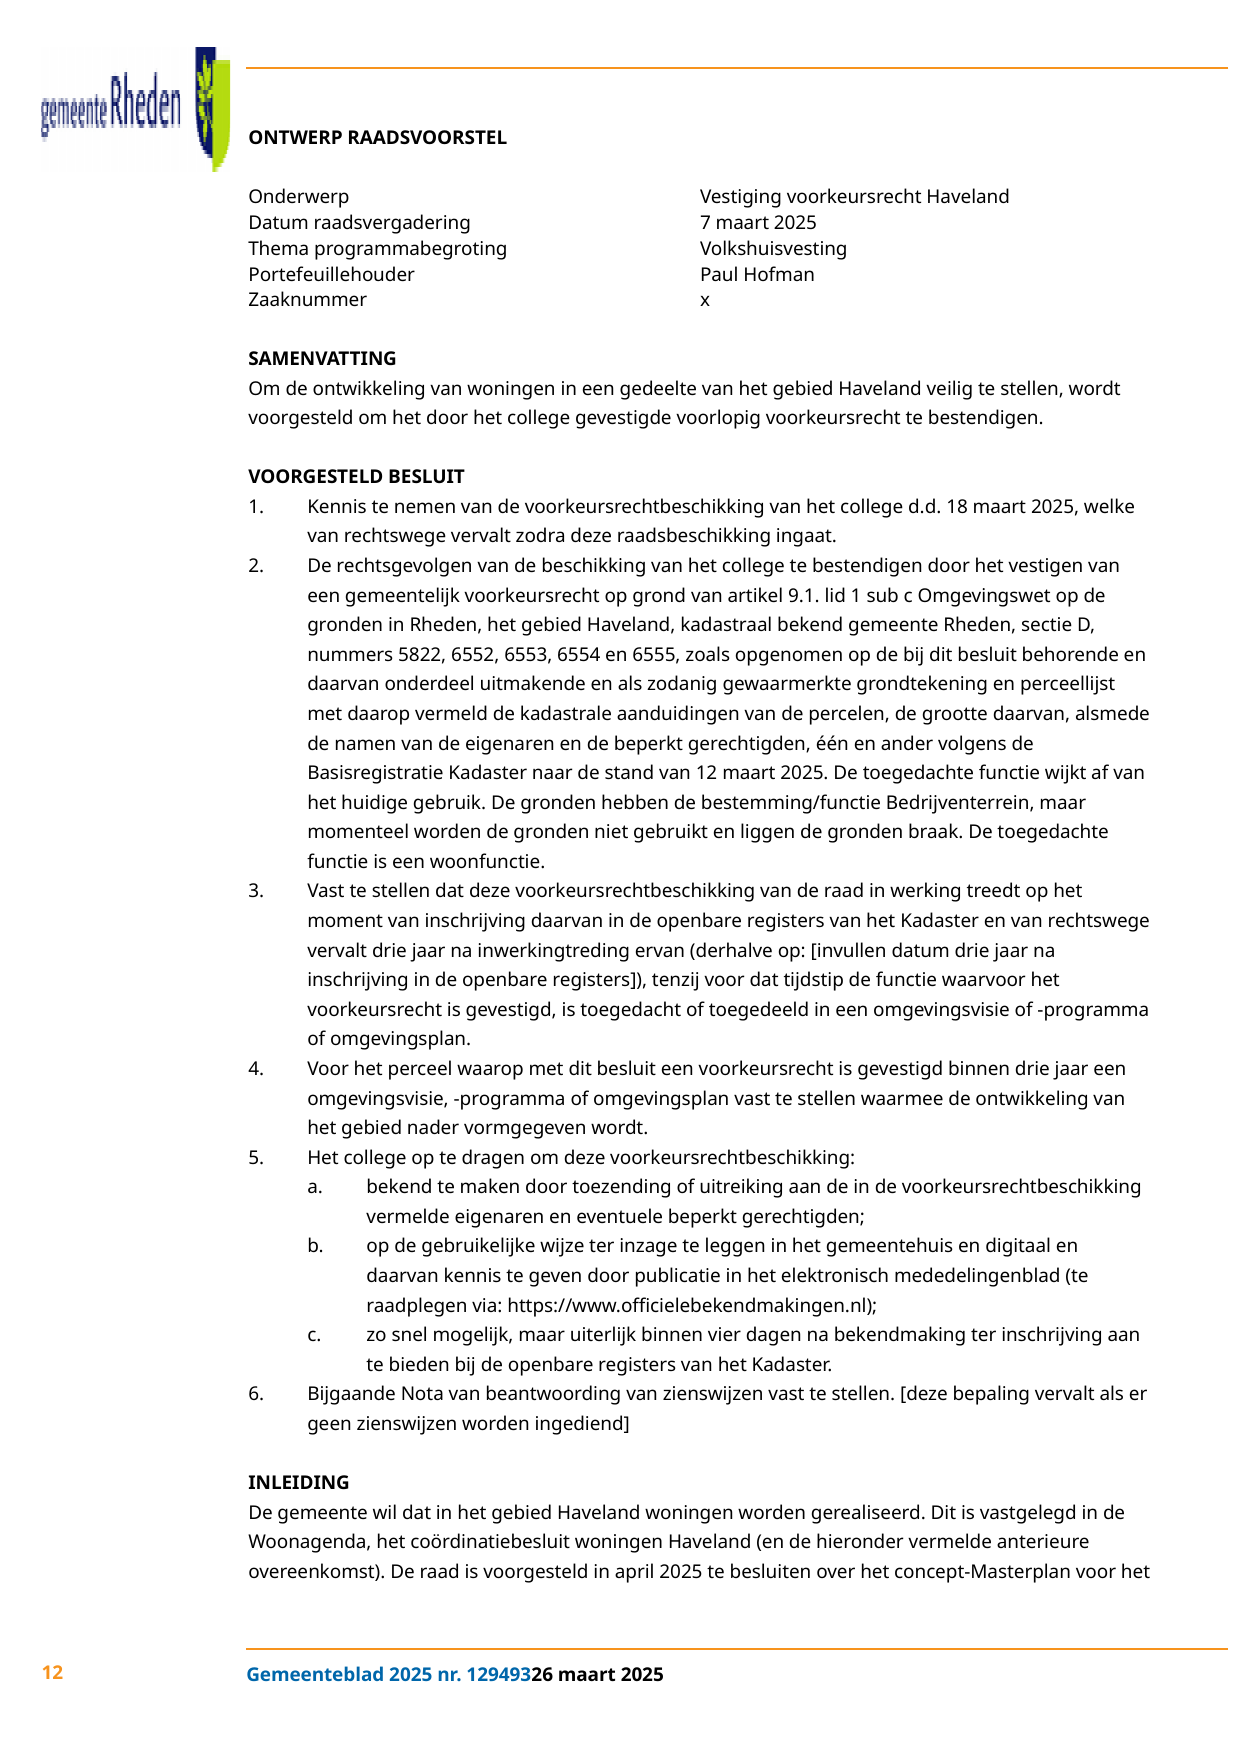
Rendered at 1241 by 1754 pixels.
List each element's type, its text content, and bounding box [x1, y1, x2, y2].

table_cell x [700, 287, 1152, 312]
table_cell 7 maart 2025 [700, 210, 1152, 235]
list zo snel mogelijk, maar uiterlijk binnen vier dagen na bekendmaking ter inschrijving aan te bieden bij de openbare registers van het Kadaster. [307, 1321, 1152, 1377]
table_cell Datum raadsvergadering [248, 210, 700, 235]
table_cell Zaaknummer [248, 287, 700, 312]
list Voor het perceel waarop met dit besluit een voorkeursrecht is gevestigd binnen drie jaar een omgevingsvisie, -programma of omgevingsplan vast te stellen waarmee de ontwikkeling van het gebied nader vormgegeven wordt. [248, 1055, 1152, 1140]
table_header Vestiging voorkeursrecht Haveland [700, 184, 1152, 209]
table_header Onderwerp [248, 184, 700, 209]
text INLEIDING [248, 1469, 1152, 1495]
list Bijgaande Nota van beantwoording van zienswijzen vast te stellen. [deze bepaling vervalt als er geen zienswijzen worden ingediend] [248, 1381, 1152, 1436]
list op de gebruikelijke wijze ter inzage te leggen in het gemeentehuis en digitaal en daarvan kennis te geven door publicatie in het elektronisch mededelingenblad (te raadplegen via: https://www.officielebekendmakingen.nl); [307, 1233, 1152, 1318]
text SAMENVATTING [248, 345, 1152, 371]
list Kennis te nemen van de voorkeursrechtbeschikking van het college d.d. 18 maart 2025, welke van rechtswege vervalt zodra deze raadsbeschikking ingaat. [248, 493, 1152, 548]
text ONTWERP RAADSVOORSTEL [248, 124, 1152, 150]
text De gemeente wil dat in het gebied Haveland woningen worden gerealiseerd. Dit is vastgelegd in de Woonagenda, het coördinatiebesluit woningen Haveland (en de hieronder vermelde anterieure overeenkomst). De raad is voorgesteld in april 2025 te besluiten over het concept-Masterplan voor het [248, 1499, 1152, 1584]
list Het college op te dragen om deze voorkeursrechtbeschikking: [248, 1144, 1152, 1170]
table_cell Paul Hofman [700, 261, 1152, 287]
text VOORGESTELD BESLUIT [248, 463, 1152, 489]
list bekend te maken door toezending of uitreiking aan de in de voorkeursrechtbeschikking vermelde eigenaren en eventuele beperkt gerechtigden; [307, 1173, 1152, 1229]
text Om de ontwikkeling van woningen in een gedeelte van het gebied Haveland veilig te stellen, wordt voorgesteld om het door het college gevestigde voorlopig voorkeursrecht te bestendigen. [248, 375, 1152, 430]
picture [41, 47, 231, 172]
table_cell Portefeuillehouder [248, 261, 700, 287]
table_cell Volkshuisvesting [700, 235, 1152, 261]
list Vast te stellen dat deze voorkeursrechtbeschikking van de raad in werking treedt op het moment van inschrijving daarvan in de openbare registers van het Kadaster en van rechtswege vervalt drie jaar na inwerkingtreding ervan (derhalve op: [invullen datum drie jaar na inschrijving in de openbare registers]), tenzij voor dat tijdstip de functie waarvoor het voorkeursrecht is gevestigd, is toegedacht of toegedeeld in een omgevingsvisie of -programma of omgevingsplan. [248, 878, 1152, 1051]
table_cell Thema programmabegroting [248, 235, 700, 261]
list De rechtsgevolgen van de beschikking van het college te bestendigen door het vestigen van een gemeentelijk voorkeursrecht op grond van artikel 9.1. lid 1 sub c Omgevingswet op de gronden in Rheden, het gebied Haveland, kadastraal bekend gemeente Rheden, sectie D, nummers 5822, 6552, 6553, 6554 en 6555, zoals opgenomen op de bij dit besluit behorende en daarvan onderdeel uitmakende en als zodanig gewaarmerkte grondtekening en perceellijst met daarop vermeld de kadastrale aanduidingen van de percelen, de grootte daarvan, alsmede de namen van de eigenaren en de beperkt gerechtigden, één en ander volgens de Basisregistratie Kadaster naar de stand van 12 maart 2025. De toegedachte functie wijkt af van het huidige gebruik. De gronden hebben de bestemming/functie Bedrijventerrein, maar momenteel worden de gronden niet gebruikt en liggen de gronden braak. De toegedachte functie is een woonfunctie. [248, 552, 1152, 874]
